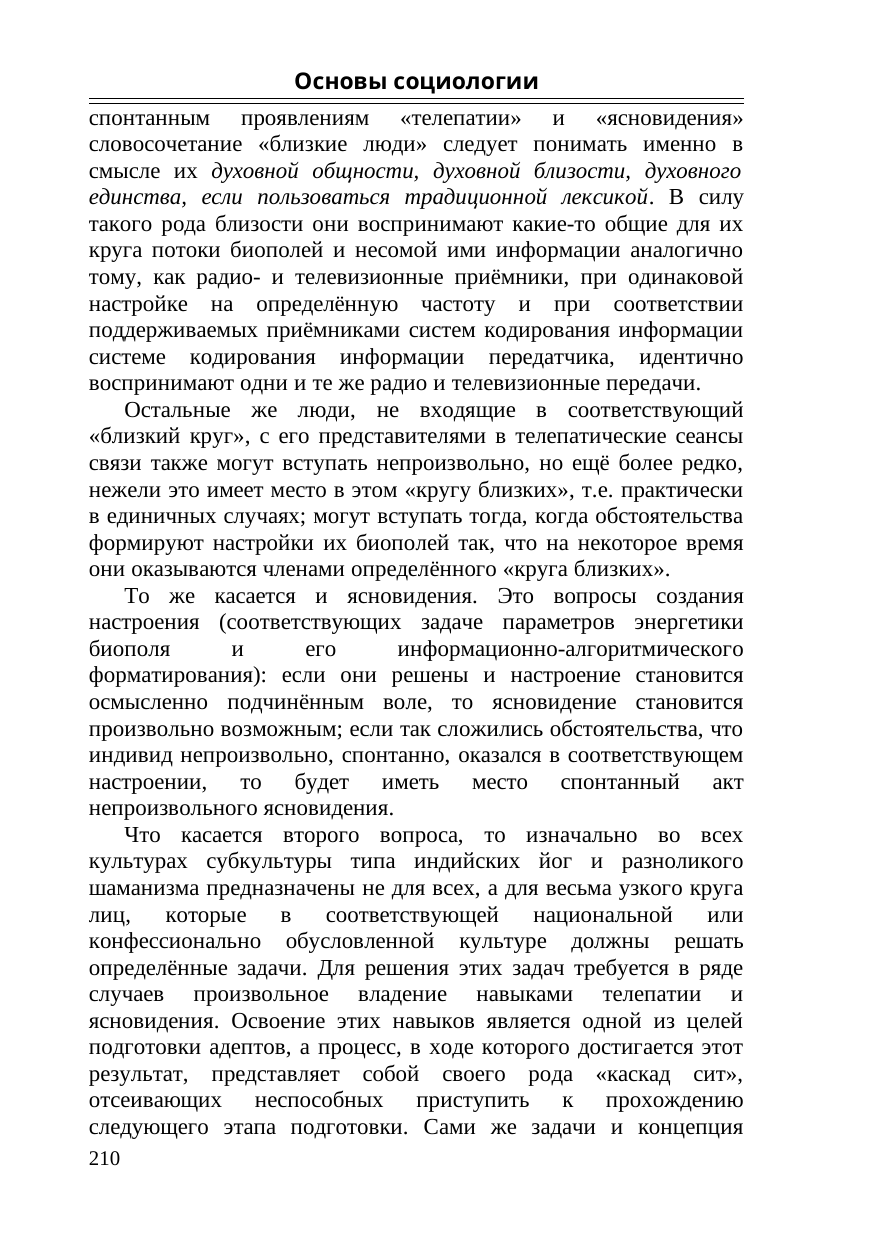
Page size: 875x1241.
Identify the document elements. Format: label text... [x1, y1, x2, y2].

text Остальные же люди, не входящие в соответствующий «близкий круг», с его представителями в телепатические сеансы связи также могут вступать непроизвольно, но ещё более редко, нежели это имеет место в этом «кругу близких», т.е. практически в единичных случаях; могут вступать тогда, когда обстоятельства формируют настройки их биополей так, что на некоторое время они оказываются членами определённого «круга близких». [89, 396, 744, 582]
text спонтанным проявлениям «телепатии» и «ясновидения» словосочетание «близкие люди» следует понимать именно в смысле их духовной общности, духовной близости, духовного единства, если пользоваться традиционной лексикой. В силу такого рода близости они воспринимают какие-то общие для их круга потоки биополей и несомой ими информации аналогично тому, как радио- и телевизионные приёмники, при одинаковой настройке на определённую частоту и при соответствии поддерживаемых приёмниками систем кодирования информации системе кодирования информации передатчика, идентично воспринимают одни и те же радио и телевизионные передачи. [89, 104, 744, 396]
text То же касается и ясновидения. Это вопросы создания настроения (соответствующих задаче параметров энергетики биополя и его информационно-алгоритмического форматирования): если они решены и настроение становится осмысленно подчинённым воле, то ясновидение становится произвольно возможным; если так сложились обстоятельства, что индивид непроизвольно, спонтанно, оказался в соответствующем настроении, то будет иметь место спонтанный акт непроизвольного ясновидения. [89, 582, 744, 821]
text Что касается второго вопроса, то изначально во всех культурах субкультуры типа индийских йог и разноликого шаманизма предназначены не для всех, а для весьма узкого круга лиц, которые в соответствующей национальной или конфессионально обусловленной культуре должны решать определённые задачи. Для решения этих задач требуется в ряде случаев произвольное владение навыками телепатии и ясновидения. Освоение этих навыков является одной из целей подготовки адептов, а процесс, в ходе которого достигается этот результат, представляет собой своего рода «каскад сит», отсеивающих неспособных приступить к прохождению следующего этапа подготовки. Сами же задачи и концепция [89, 821, 744, 1139]
